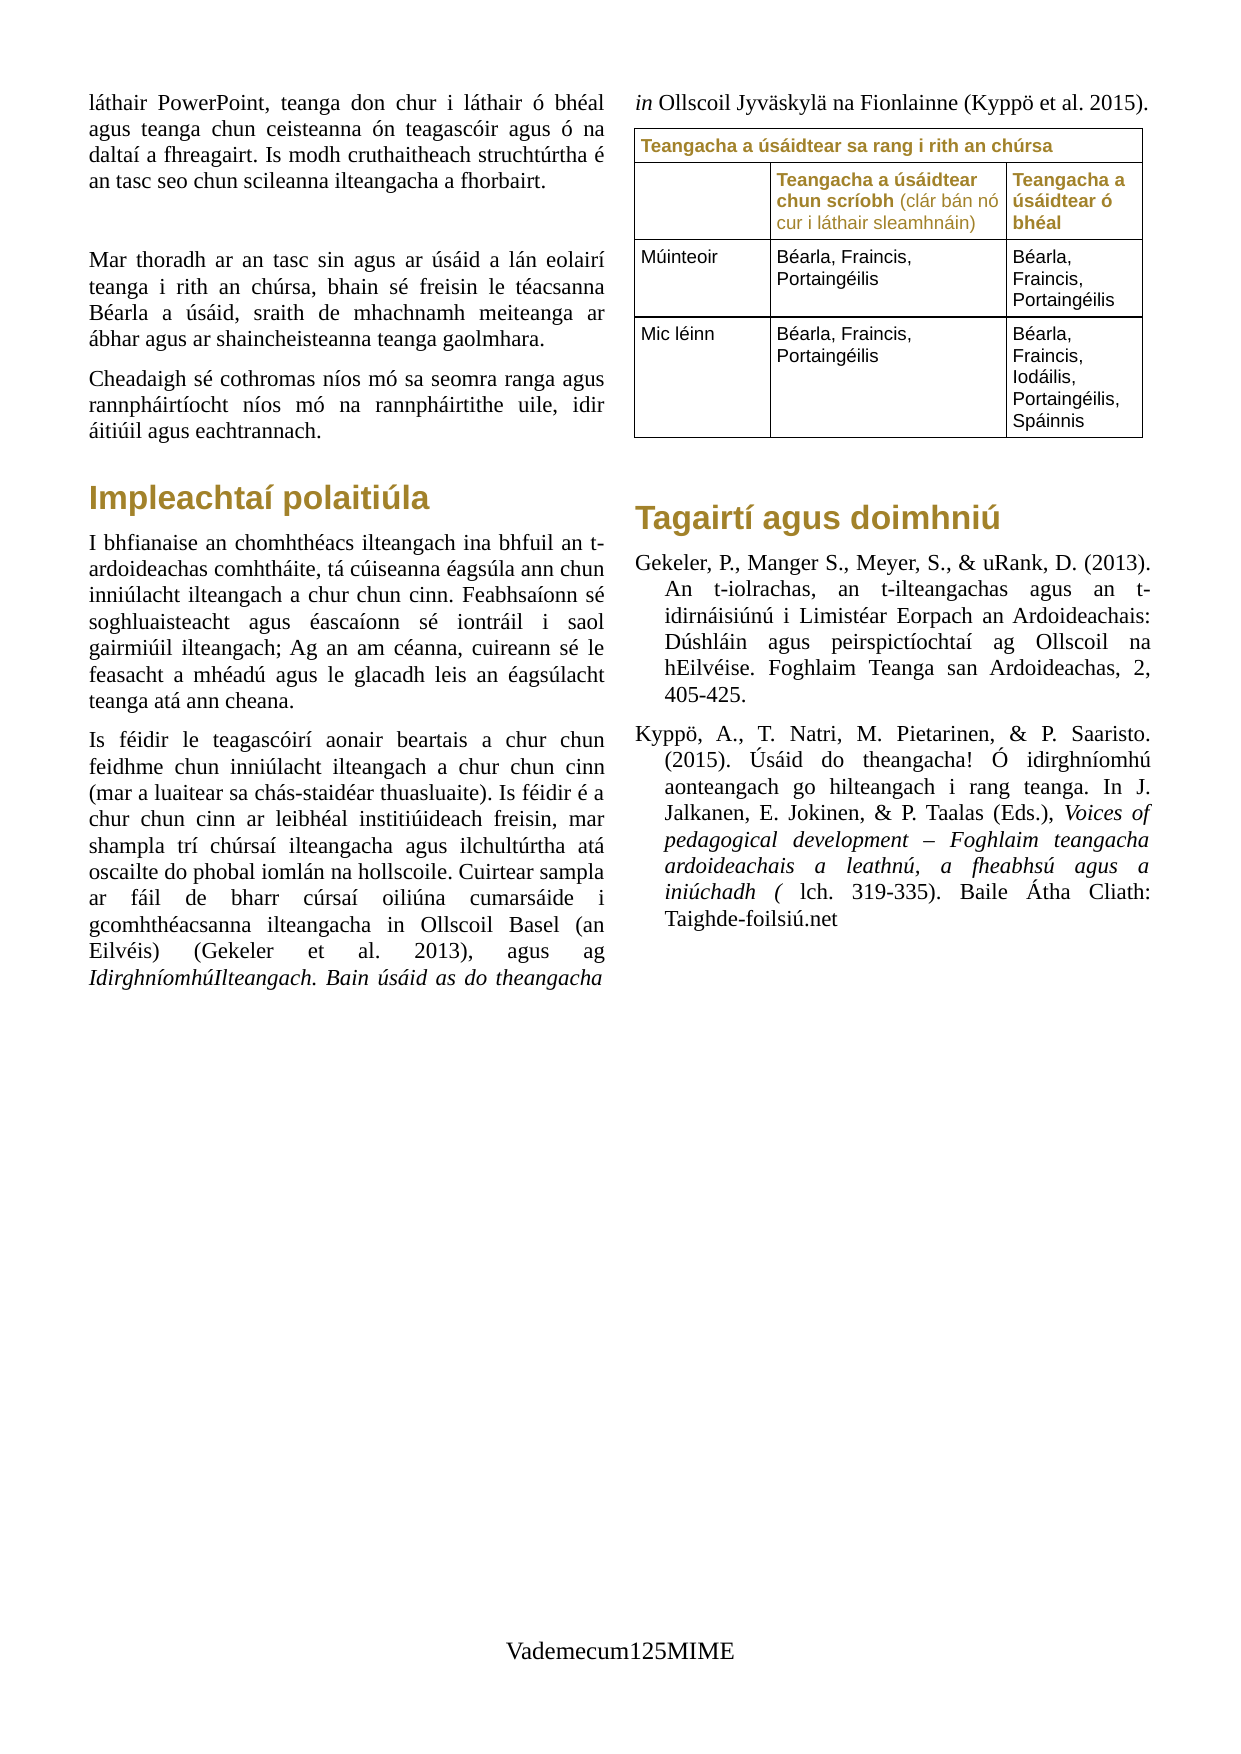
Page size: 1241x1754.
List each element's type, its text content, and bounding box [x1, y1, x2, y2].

table_cell Múinteoir [635, 240, 770, 316]
table_cell Béarla, Fraincis, Iodáilis, Portaingéilis, Spáinnis [1007, 318, 1142, 437]
text Cheadaigh sé cothromas níos mó sa seomra ranga agus rannpháirtíocht níos mó na rannpháirtithe uile, idir áitiúil agus eachtrannach. [88, 365, 605, 444]
table_cell Teangacha a úsáidtear ó bhéal [1007, 163, 1142, 239]
subtitle Tagairtí agus doimhniú [635, 498, 1152, 537]
text in Ollscoil Jyväskylä na Fionlainne (Kyppö et al. 2015). [635, 88, 1152, 115]
text Is féidir le teagascóirí aonair beartais a chur chun feidhme chun inniúlacht ilteangach a chur chun cinn (mar a luaitear sa chás-staidéar thuasluaite). Is féidir é a chur chun cinn ar leibhéal institiúideach freisin, mar shampla trí chúrsaí ilteangacha agus ilchultúrtha atá oscailte do phobal iomlán na hollscoile. Cuirtear sampla ar fáil de bharr cúrsaí oiliúna cumarsáide i gcomhthéacsanna ilteangacha in Ollscoil Basel (an Eilvéis) (Gekeler et al. 2013), agus ag IdirghníomhúIlteangach. Bain úsáid as do theangacha [88, 726, 605, 990]
subtitle Impleachtaí polaitiúla [88, 478, 605, 516]
text Gekeler, P., Manger S., Meyer, S., & uRank, D. (2013). An t-iolrachas, an t-ilteangachas agus an t-idirnáisiúnú i Limistéar Eorpach an Ardoideachais: Dúshláin agus peirspictíochtaí ag Ollscoil na hEilvéise. Foghlaim Teanga san Ardoideachas, 2, 405-425. [635, 549, 1152, 707]
text Kyppö, A., T. Natri, M. Pietarinen, & P. Saaristo. (2015). Úsáid do theangacha! Ó idirghníomhú aonteangach go hilteangach i rang teanga. In J. Jalkanen, E. Jokinen, & P. Taalas (Eds.), Voices of pedagogical development – Foghlaim teangacha ardoideachais a leathnú, a fheabhsú agus a iniúchadh ( lch. 319-335). Baile Átha Cliath: Taighde-foilsiú.net [635, 720, 1152, 931]
table_cell Béarla, Fraincis, Portaingéilis [771, 318, 1006, 437]
table_cell Béarla, Fraincis, Portaingéilis [1007, 240, 1142, 316]
table_cell Béarla, Fraincis, Portaingéilis [771, 240, 1006, 316]
text I bhfianaise an chomhthéacs ilteangach ina bhfuil an t-ardoideachas comhtháite, tá cúiseanna éagsúla ann chun inniúlacht ilteangach a chur chun cinn. Feabhsaíonn sé soghluaisteacht agus éascaíonn sé iontráil i saol gairmiúil ilteangach; Ag an am céanna, cuireann sé le feasacht a mhéadú agus le glacadh leis an éagsúlacht teanga atá ann cheana. [88, 529, 605, 713]
table_header Teangacha a úsáidtear sa rang i rith an chúrsa [635, 129, 1142, 162]
table_cell [635, 163, 770, 239]
text Mar thoradh ar an tasc sin agus ar úsáid a lán eolairí teanga i rith an chúrsa, bhain sé freisin le téacsanna Béarla a úsáid, sraith de mhachnamh meiteanga ar ábhar agus ar shaincheisteanna teanga gaolmhara. [88, 246, 605, 352]
table_cell Mic léinn [635, 318, 770, 437]
text láthair PowerPoint, teanga don chur i láthair ó bhéal agus teanga chun ceisteanna ón teagascóir agus ó na daltaí a fhreagairt. Is modh cruthaitheach struchtúrtha é an tasc seo chun scileanna ilteangacha a fhorbairt. [88, 88, 605, 194]
table_cell Teangacha a úsáidtear chun scríobh (clár bán nó cur i láthair sleamhnáin) [771, 163, 1006, 239]
